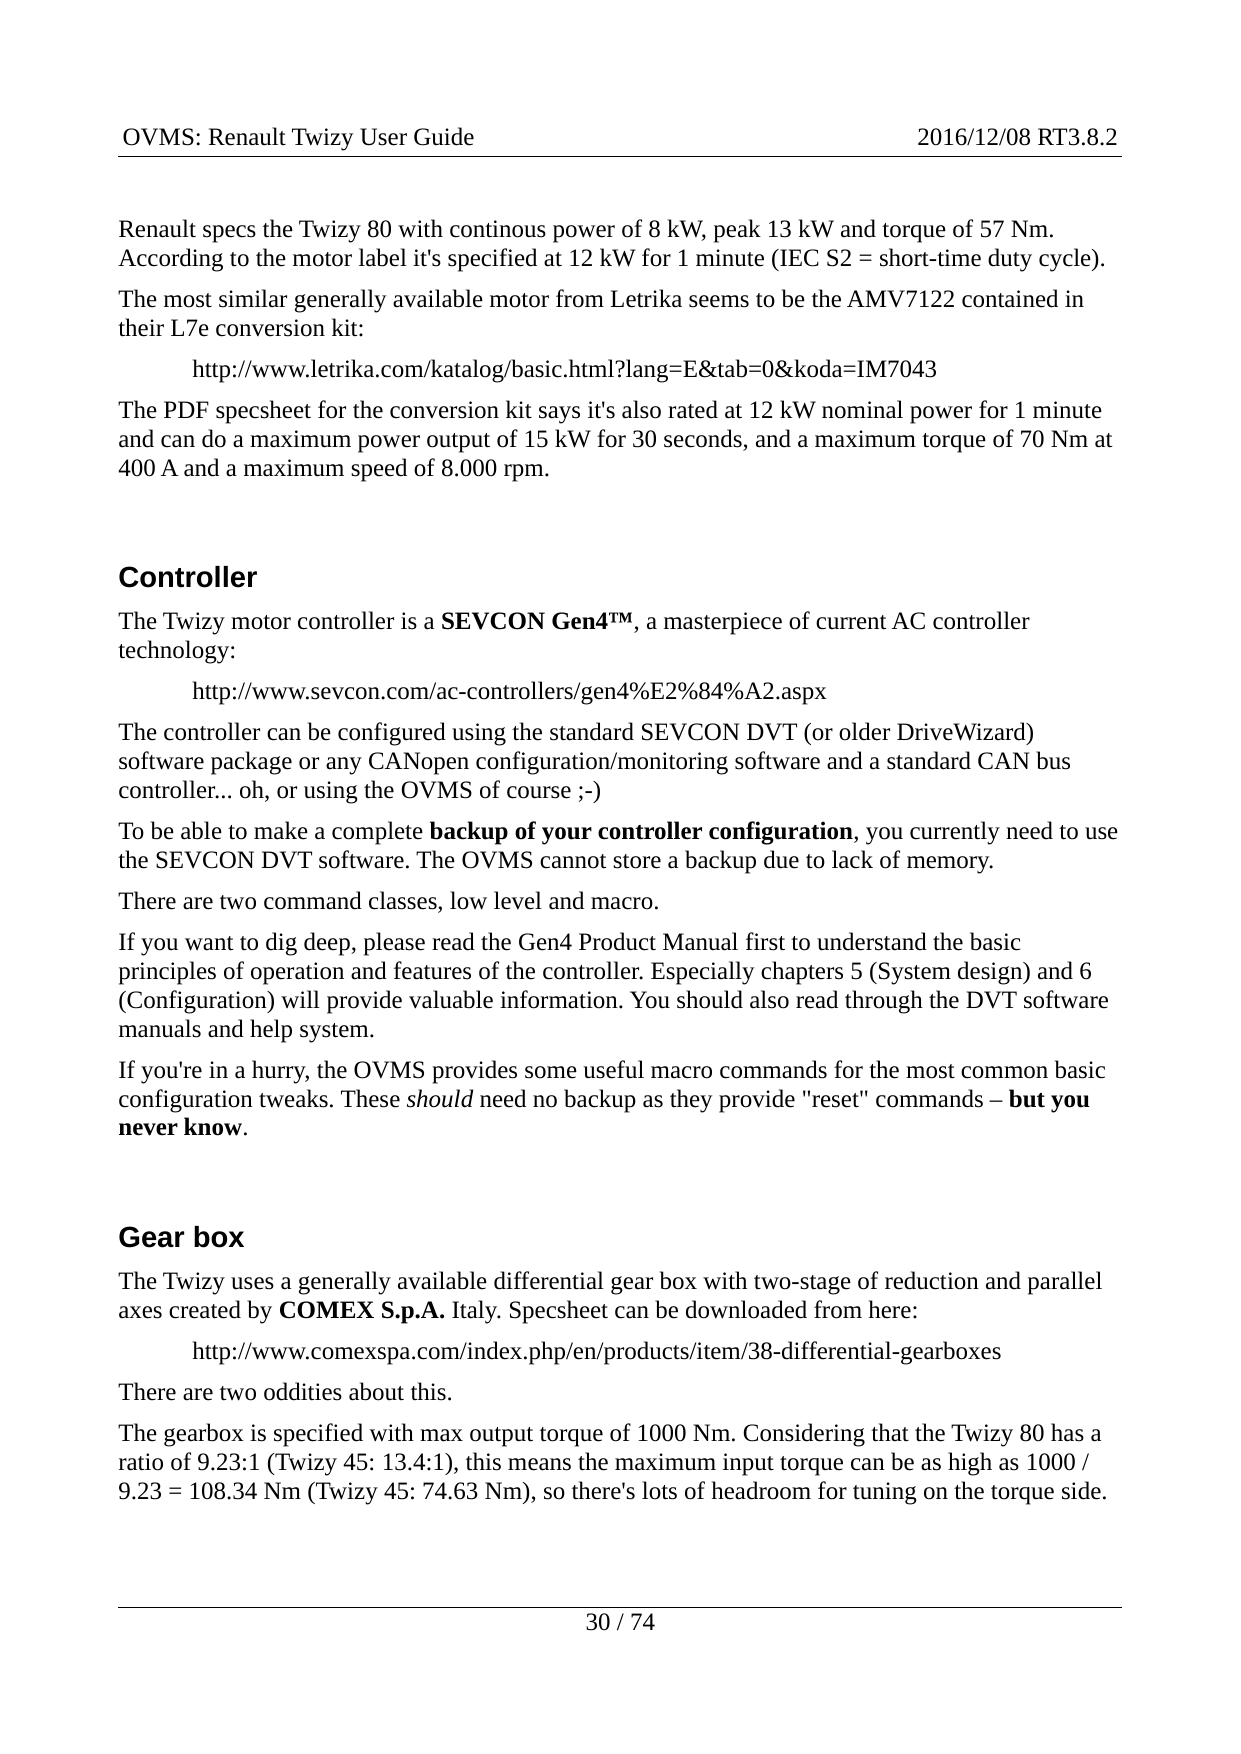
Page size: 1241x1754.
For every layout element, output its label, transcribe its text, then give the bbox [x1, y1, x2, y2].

text The gearbox is specified with max output torque of 1000 Nm. Considering that the Twizy 80 has a ratio of 9.23:1 (Twizy 45: 13.4:1), this means the maximum input torque can be as high as 1000 / 9.23 = 108.34 Nm (Twizy 45: 74.63 Nm), so there's lots of headroom for tuning on the torque side. [118, 1418, 1122, 1505]
text There are two oddities about this. [118, 1377, 1122, 1406]
text The controller can be configured using the standard SEVCON DVT (or older DriveWizard) software package or any CANopen configuration/monitoring software and a standard CAN bus controller... oh, or using the OVMS of course ;-) [118, 717, 1122, 804]
text http://www.comexspa.com/index.php/en/products/item/38-differential-gearboxes [118, 1336, 1122, 1365]
text http://www.letrika.com/katalog/basic.html?lang=E&tab=0&koda=IM7043 [118, 354, 1122, 383]
text To be able to make a complete backup of your controller configuration, you currently need to use the SEVCON DVT software. The OVMS cannot store a backup due to lack of memory. [118, 816, 1122, 874]
text If you're in a hurry, the OVMS provides some useful macro commands for the most common basic configuration tweaks. These should need no backup as they provide "reset" commands – but you never know. [118, 1055, 1122, 1141]
subtitle Gear box [118, 1220, 1122, 1253]
text The Twizy uses a generally available differential gear box with two-stage of reduction and parallel axes created by COMEX S.p.A. Italy. Specsheet can be downloaded from here: [118, 1266, 1122, 1323]
text The PDF specsheet for the conversion kit says it's also rated at 12 kW nominal power for 1 minute and can do a maximum power output of 15 kW for 30 seconds, and a maximum torque of 70 Nm at 400 A and a maximum speed of 8.000 rpm. [118, 395, 1122, 481]
text The most similar generally available motor from Letrika seems to be the AMV7122 contained in their L7e conversion kit: [118, 284, 1122, 341]
subtitle Controller [118, 560, 1122, 594]
text http://www.sevcon.com/ac-controllers/gen4%E2%84%A2.aspx [118, 676, 1122, 705]
text There are two command classes, low level and macro. [118, 886, 1122, 915]
text If you want to dig deep, please read the Gen4 Product Manual first to understand the basic principles of operation and features of the controller. Especially chapters 5 (System design) and 6 (Configuration) will provide valuable information. You should also read through the DVT software manuals and help system. [118, 927, 1122, 1042]
text Renault specs the Twizy 80 with continous power of 8 kW, peak 13 kW and torque of 57 Nm. According to the motor label it's specified at 12 kW for 1 minute (IEC S2 = short-time duty cycle). [118, 214, 1122, 271]
text The Twizy motor controller is a SEVCON Gen4™, a masterpiece of current AC controller technology: [118, 606, 1122, 664]
